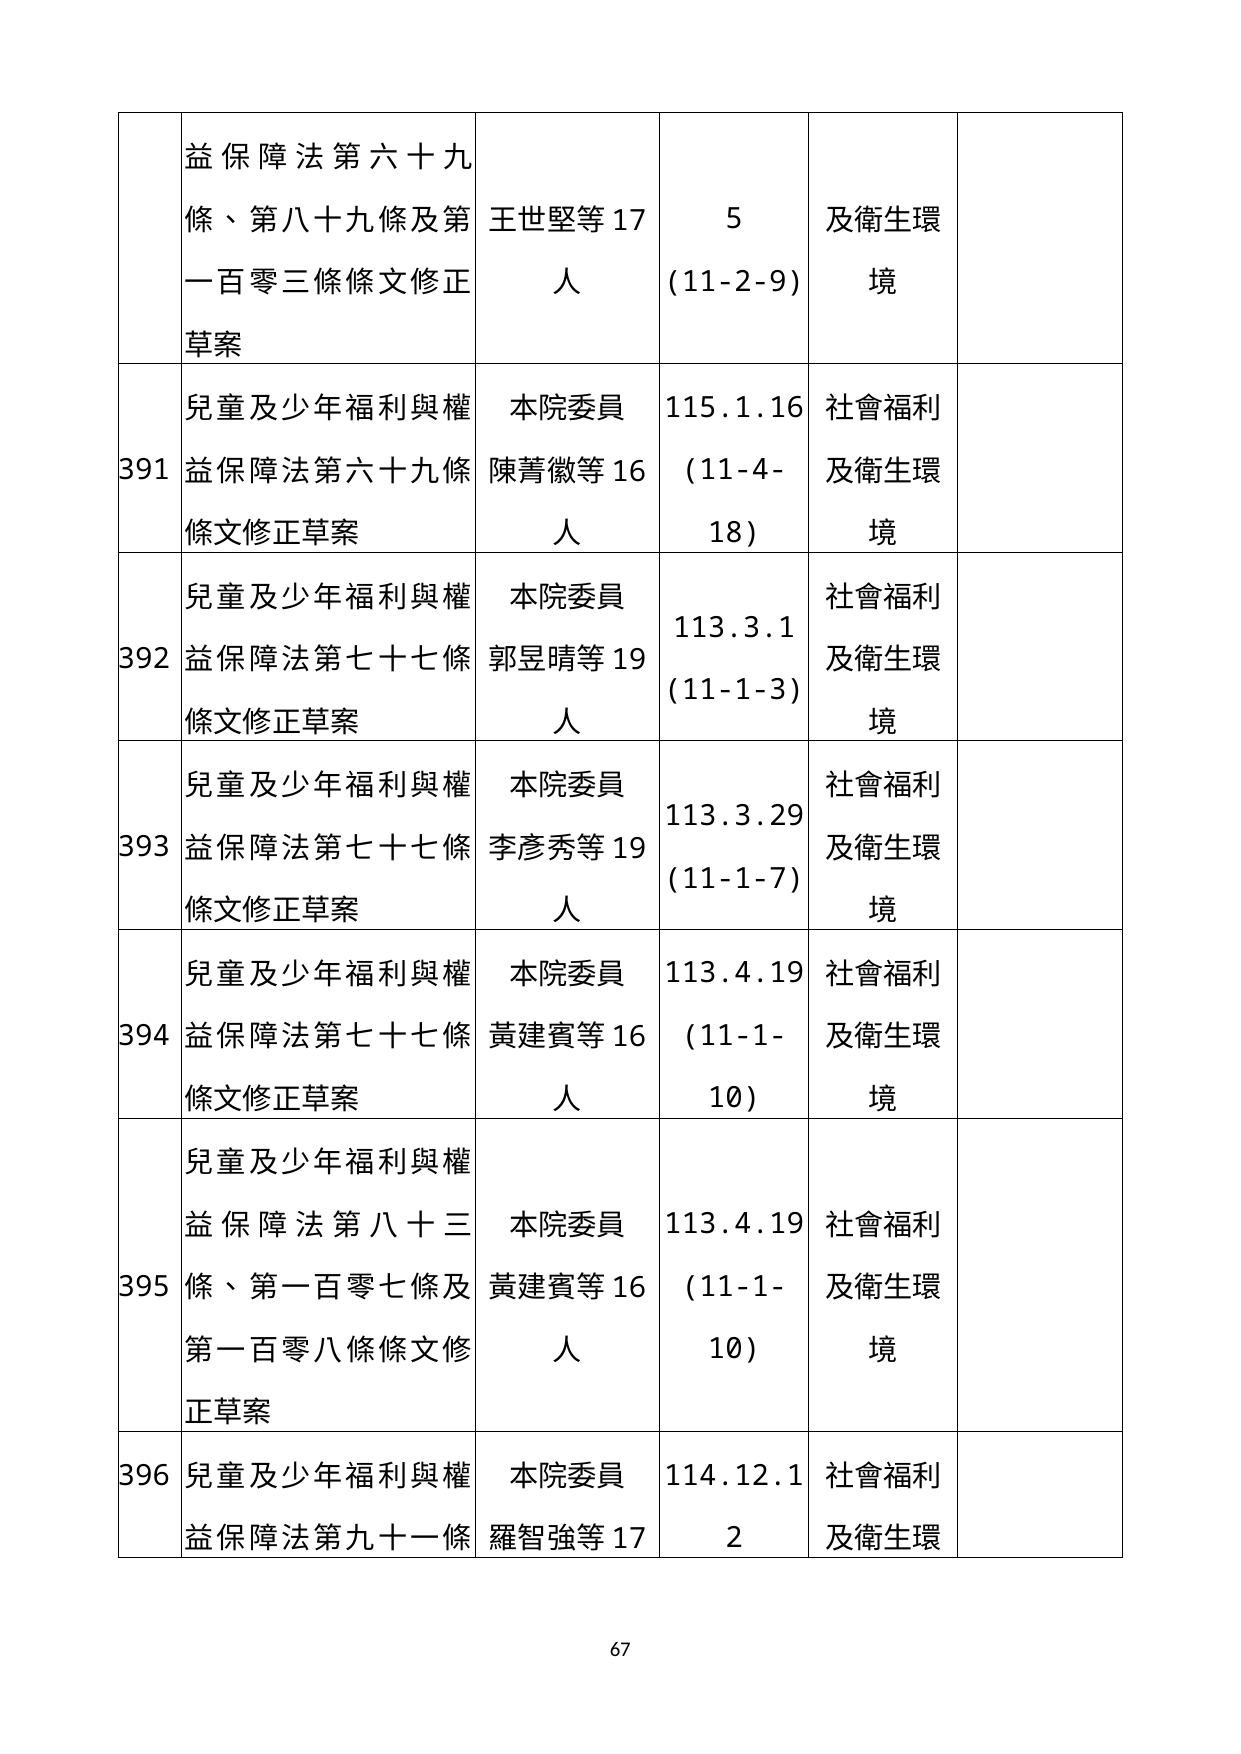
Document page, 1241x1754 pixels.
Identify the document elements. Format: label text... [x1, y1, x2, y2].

table_cell 益保障法第六十九條、第八十九條及第一百零三條條文修正草案 [182, 113, 475, 363]
table_cell 兒童及少年福利與權益保障法第八十三條、第一百零七條及第一百零八條條文修正草案 [182, 1119, 475, 1431]
table_cell 本院委員 羅智強等17 [476, 1432, 659, 1557]
table_cell 社會福利及衛生環 [809, 1432, 957, 1557]
table_cell 113.3.1 (11-1-3) [660, 553, 808, 740]
table_cell 社會福利及衛生環境 [809, 553, 957, 740]
table_cell 113.4.19 (11-1-10) [660, 1119, 808, 1431]
table_cell 社會福利及衛生環境 [809, 1119, 957, 1431]
table_cell 114.12.12 [660, 1432, 808, 1557]
table_cell [958, 364, 1122, 552]
table_cell 兒童及少年福利與權益保障法第七十七條條文修正草案 [182, 930, 475, 1117]
table_cell [958, 741, 1122, 929]
table_cell [958, 113, 1122, 363]
table_cell 兒童及少年福利與權益保障法第七十七條條文修正草案 [182, 741, 475, 929]
table_cell 社會福利及衛生環境 [809, 364, 957, 552]
table_cell 及衛生環境 [809, 113, 957, 363]
table_cell 兒童及少年福利與權益保障法第九十一條 [182, 1432, 475, 1557]
table_cell [119, 113, 181, 363]
table_cell 社會福利及衛生環境 [809, 741, 957, 929]
table_cell 113.4.19 (11-1-10) [660, 930, 808, 1117]
table_cell 王世堅等17人 [476, 113, 659, 363]
table_cell 5 (11-2-9) [660, 113, 808, 363]
table_cell [958, 1119, 1122, 1431]
table_cell 社會福利及衛生環境 [809, 930, 957, 1117]
table_cell 113.3.29 (11-1-7) [660, 741, 808, 929]
table_cell [958, 553, 1122, 740]
table_cell [119, 1432, 181, 1557]
table_cell [958, 1432, 1122, 1557]
table_cell 本院委員 陳菁徽等16人 [476, 364, 659, 552]
table_cell [119, 553, 181, 740]
table_cell 本院委員 黃建賓等16人 [476, 930, 659, 1117]
table_cell [119, 364, 181, 552]
table_cell [958, 930, 1122, 1117]
table_cell 兒童及少年福利與權益保障法第六十九條條文修正草案 [182, 364, 475, 552]
table_cell [119, 930, 181, 1117]
table_cell 本院委員 黃建賓等16人 [476, 1119, 659, 1431]
table_cell 本院委員 李彥秀等19人 [476, 741, 659, 929]
table_cell 本院委員 郭昱晴等19人 [476, 553, 659, 740]
table_cell 兒童及少年福利與權益保障法第七十七條條文修正草案 [182, 553, 475, 740]
table_cell [119, 741, 181, 929]
table_cell [119, 1119, 181, 1431]
table_cell 115.1.16 (11-4-18) [660, 364, 808, 552]
